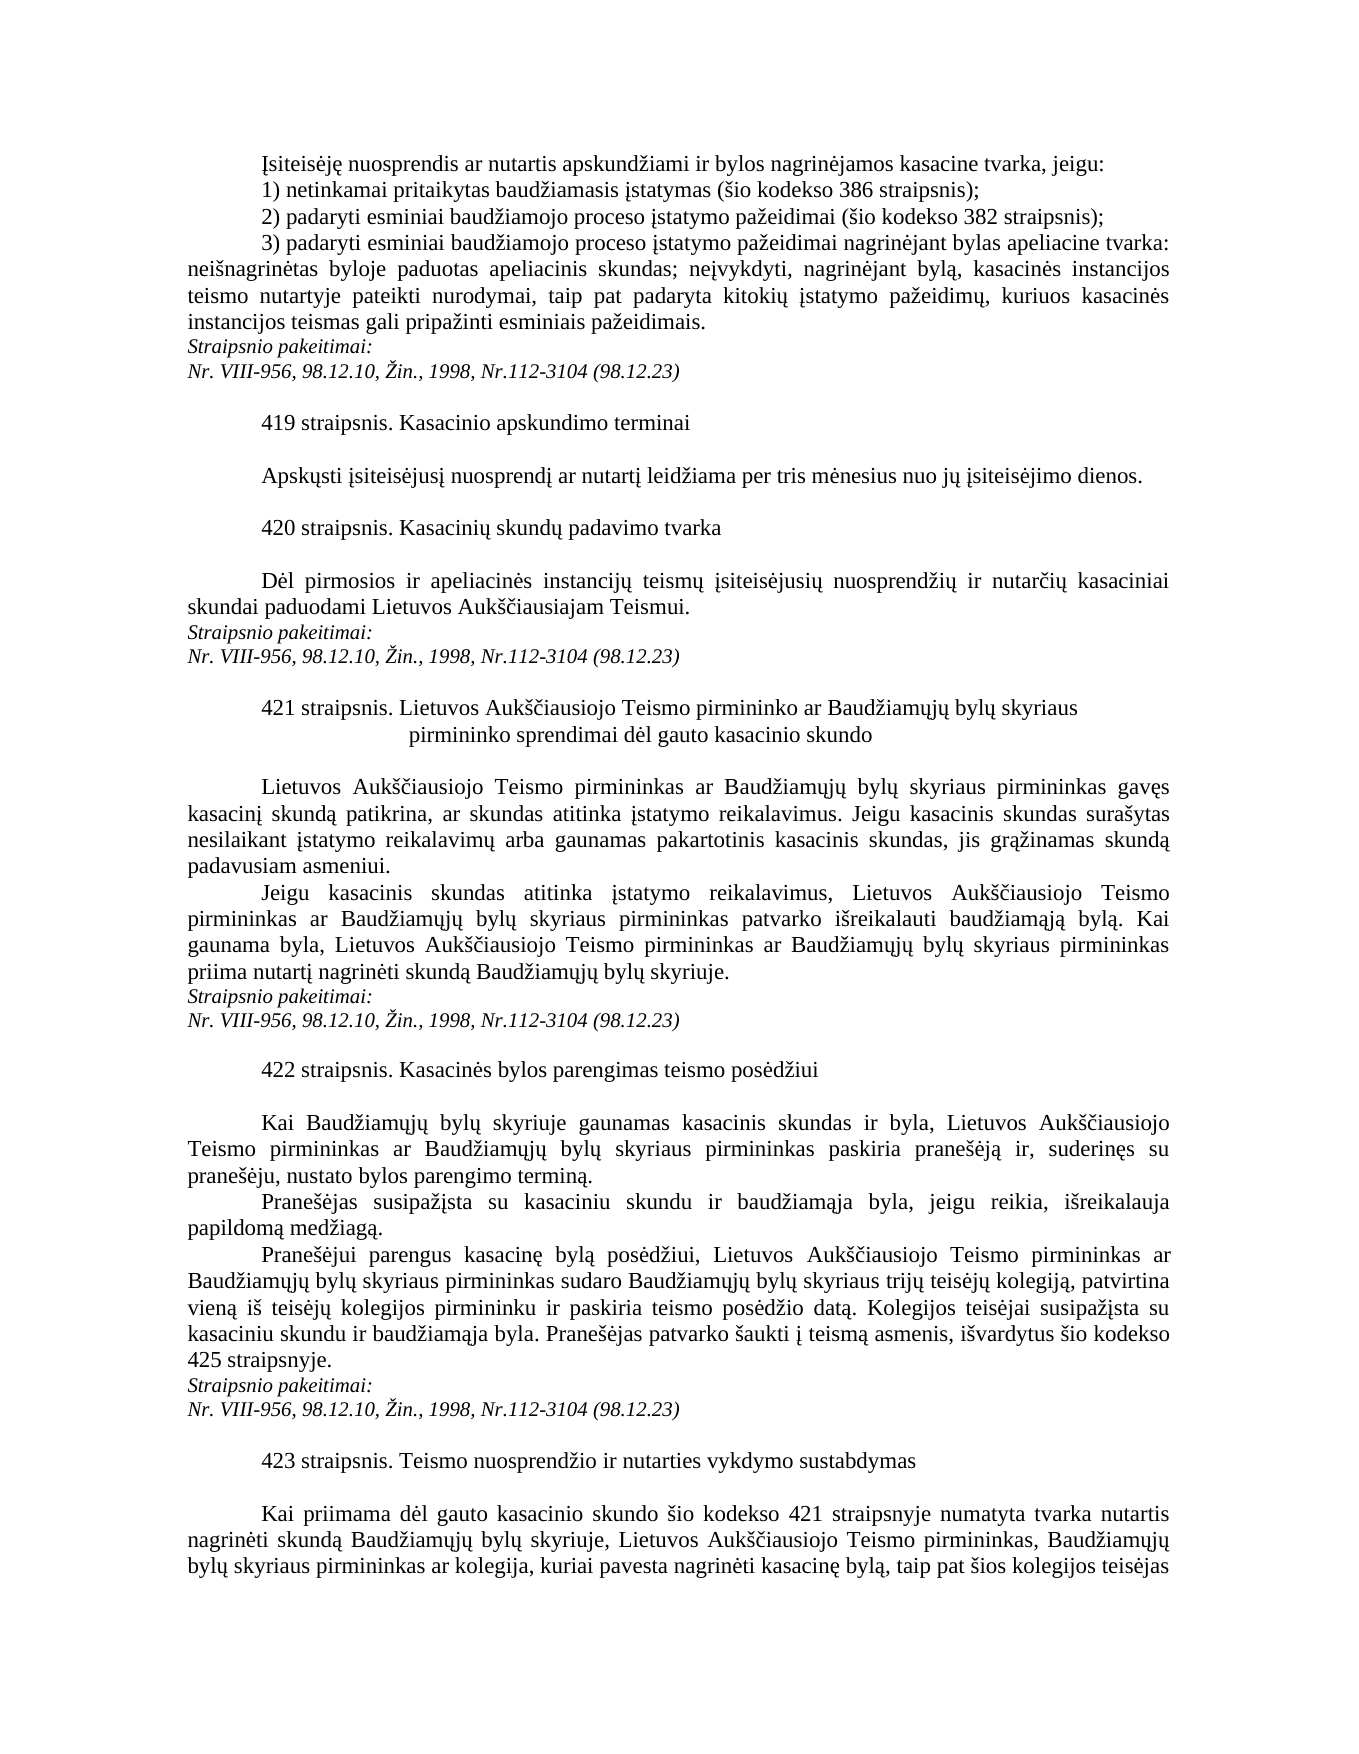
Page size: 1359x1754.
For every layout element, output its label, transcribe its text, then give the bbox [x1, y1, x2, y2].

text Apskųsti įsiteisėjusį nuosprendį ar nutartį leidžiama per tris mėnesius nuo jų įsiteisėjimo dienos. [187, 462, 1171, 488]
text Straipsnio pakeitimai: [187, 984, 1171, 1008]
text Nr. VIII-956, 98.12.10, Žin., 1998, Nr.112-3104 (98.12.23) [187, 1008, 1171, 1032]
text Pranešėjui parengus kasacinę bylą posėdžiui, Lietuvos Aukščiausiojo Teismo pirmininkas ar Baudžiamųjų bylų skyriaus pirmininkas sudaro Baudžiamųjų bylų skyriaus trijų teisėjų kolegiją, patvirtina vieną iš teisėjų kolegijos pirmininku ir paskiria teismo posėdžio datą. Kolegijos teisėjai susipažįsta su kasaciniu skundu ir baudžiamąja byla. Pranešėjas patvarko šaukti į teismą asmenis, išvardytus šio kodekso 425 straipsnyje. [187, 1241, 1171, 1373]
text Kai Baudžiamųjų bylų skyriuje gaunamas kasacinis skundas ir byla, Lietuvos Aukščiausiojo Teismo pirmininkas ar Baudžiamųjų bylų skyriaus pirmininkas paskiria pranešėją ir, suderinęs su pranešėju, nustato bylos parengimo terminą. [187, 1109, 1171, 1188]
text Kai priimama dėl gauto kasacinio skundo šio kodekso 421 straipsnyje numatyta tvarka nutartis nagrinėti skundą Baudžiamųjų bylų skyriuje, Lietuvos Aukščiausiojo Teismo pirmininkas, Baudžiamųjų bylų skyriaus pirmininkas ar kolegija, kuriai pavesta nagrinėti kasacinę bylą, taip pat šios kolegijos teisėjas [187, 1500, 1171, 1579]
text 2) padaryti esminiai baudžiamojo proceso įstatymo pažeidimai (šio kodekso 382 straipsnis); [187, 203, 1171, 229]
text 421 straipsnis. Lietuvos Aukščiausiojo Teismo pirmininko ar Baudžiamųjų bylų skyriaus [261, 694, 1171, 721]
text Nr. VIII-956, 98.12.10, Žin., 1998, Nr.112-3104 (98.12.23) [187, 1397, 1171, 1421]
text Įsiteisėję nuosprendis ar nutartis apskundžiami ir bylos nagrinėjamos kasacine tvarka, jeigu: [187, 150, 1171, 176]
text 419 straipsnis. Kasacinio apskundimo terminai [187, 409, 1171, 435]
text Straipsnio pakeitimai: [187, 620, 1171, 644]
text Lietuvos Aukščiausiojo Teismo pirmininkas ar Baudžiamųjų bylų skyriaus pirmininkas gavęs kasacinį skundą patikrina, ar skundas atitinka įstatymo reikalavimus. Jeigu kasacinis skundas surašytas nesilaikant įstatymo reikalavimų arba gaunamas pakartotinis kasacinis skundas, jis grąžinamas skundą padavusiam asmeniui. [187, 773, 1171, 879]
text 422 straipsnis. Kasacinės bylos parengimas teismo posėdžiui [187, 1056, 1171, 1083]
text 420 straipsnis. Kasacinių skundų padavimo tvarka [187, 514, 1171, 541]
text Nr. VIII-956, 98.12.10, Žin., 1998, Nr.112-3104 (98.12.23) [187, 358, 1171, 383]
text Straipsnio pakeitimai: [187, 334, 1171, 358]
text Straipsnio pakeitimai: [187, 1373, 1171, 1397]
text Pranešėjas susipažįsta su kasaciniu skundu ir baudžiamąja byla, jeigu reikia, išreikalauja papildomą medžiagą. [187, 1188, 1171, 1241]
text Nr. VIII-956, 98.12.10, Žin., 1998, Nr.112-3104 (98.12.23) [187, 644, 1171, 668]
text Jeigu kasacinis skundas atitinka įstatymo reikalavimus, Lietuvos Aukščiausiojo Teismo pirmininkas ar Baudžiamųjų bylų skyriaus pirmininkas patvarko išreikalauti baudžiamąją bylą. Kai gaunama byla, Lietuvos Aukščiausiojo Teismo pirmininkas ar Baudžiamųjų bylų skyriaus pirmininkas priima nutartį nagrinėti skundą Baudžiamųjų bylų skyriuje. [187, 879, 1171, 984]
text 1) netinkamai pritaikytas baudžiamasis įstatymas (šio kodekso 386 straipsnis); [187, 176, 1171, 203]
text 423 straipsnis. Teismo nuosprendžio ir nutarties vykdymo sustabdymas [187, 1447, 1171, 1473]
text pirmininko sprendimai dėl gauto kasacinio skundo [409, 721, 1171, 747]
text 3) padaryti esminiai baudžiamojo proceso įstatymo pažeidimai nagrinėjant bylas apeliacine tvarka: neišnagrinėtas byloje paduotas apeliacinis skundas; neįvykdyti, nagrinėjant bylą, kasacinės instancijos teismo nutartyje pateikti nurodymai, taip pat padaryta kitokių įstatymo pažeidimų, kuriuos kasacinės instancijos teismas gali pripažinti esminiais pažeidimais. [187, 229, 1171, 334]
text Dėl pirmosios ir apeliacinės instancijų teismų įsiteisėjusių nuosprendžių ir nutarčių kasaciniai skundai paduodami Lietuvos Aukščiausiajam Teismui. [187, 567, 1171, 620]
